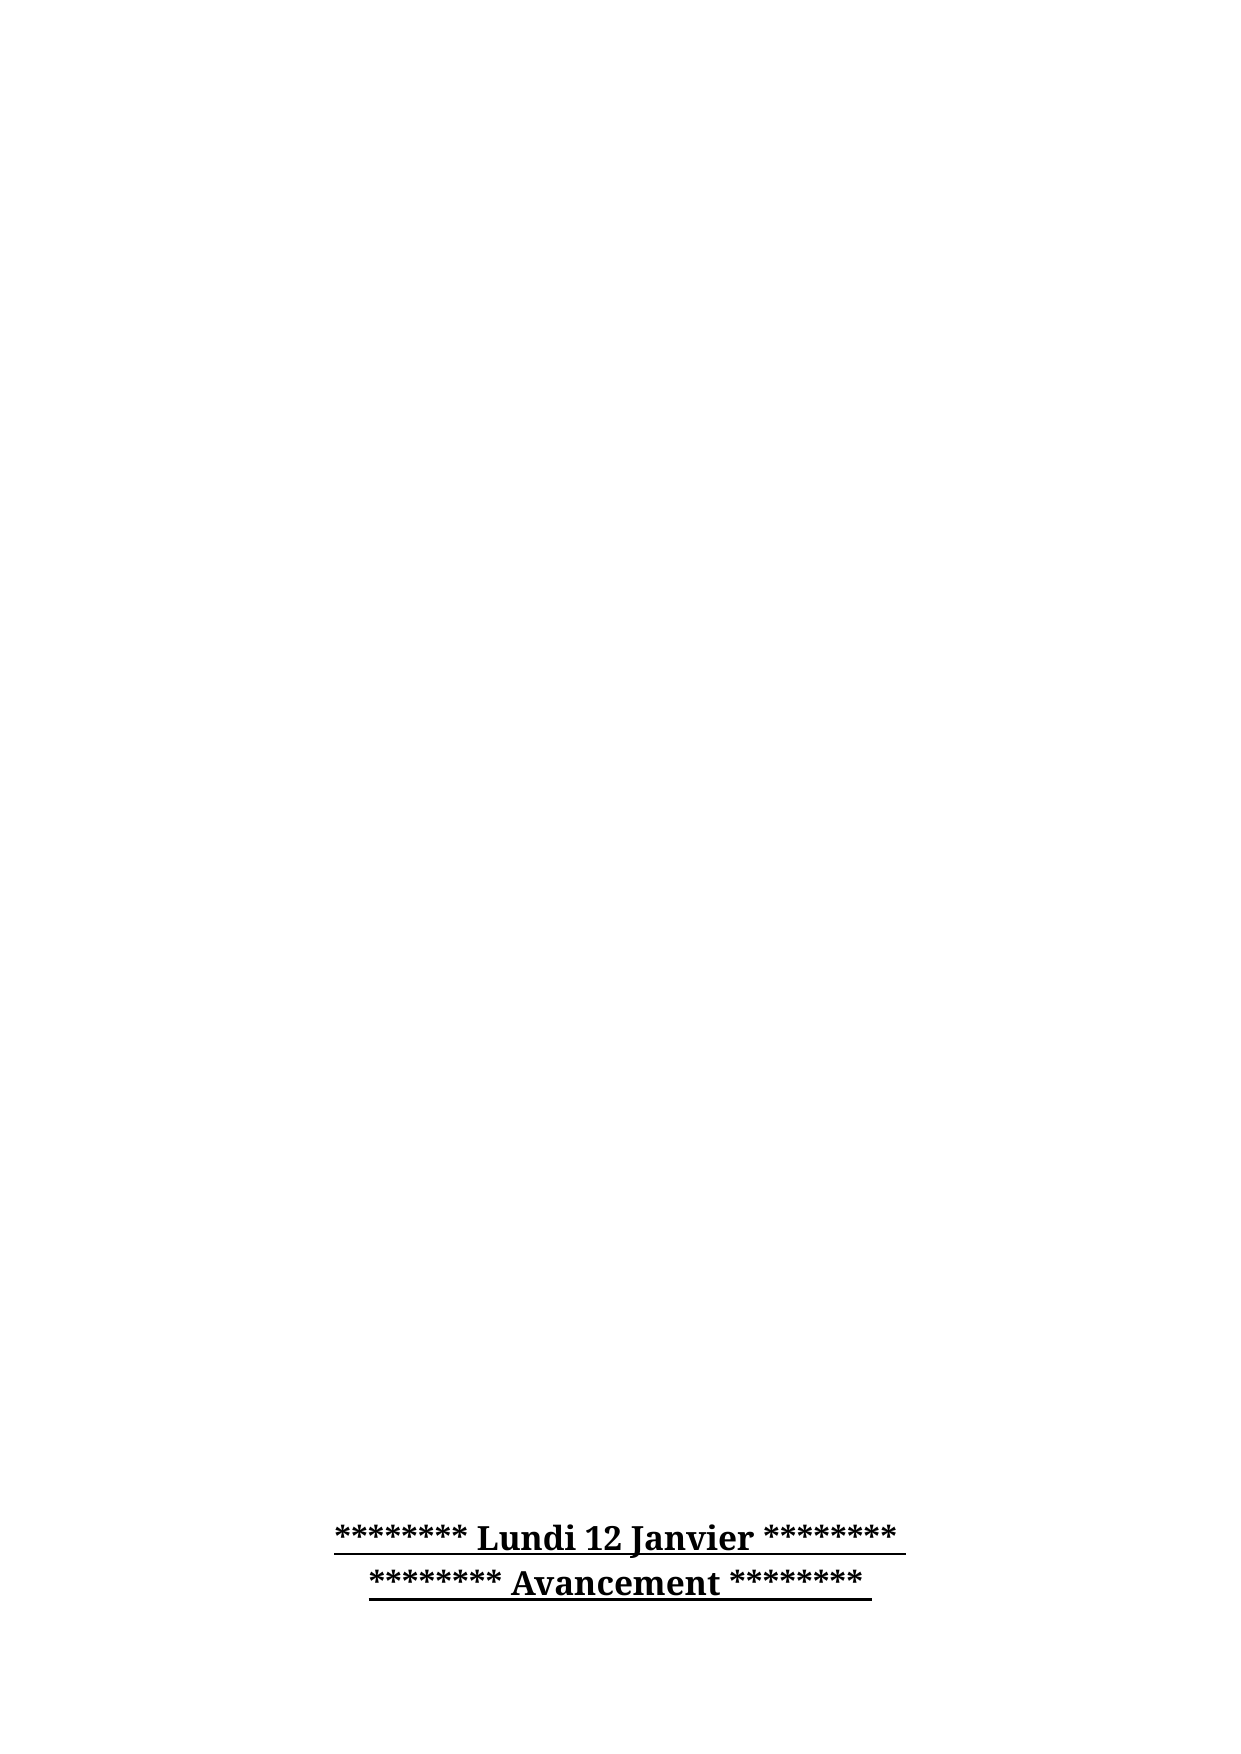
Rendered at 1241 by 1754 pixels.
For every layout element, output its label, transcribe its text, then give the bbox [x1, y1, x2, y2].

text ******** Lundi 12 Janvier ******** [118, 1515, 1122, 1560]
text ******** Avancement ******** [118, 1560, 1122, 1606]
